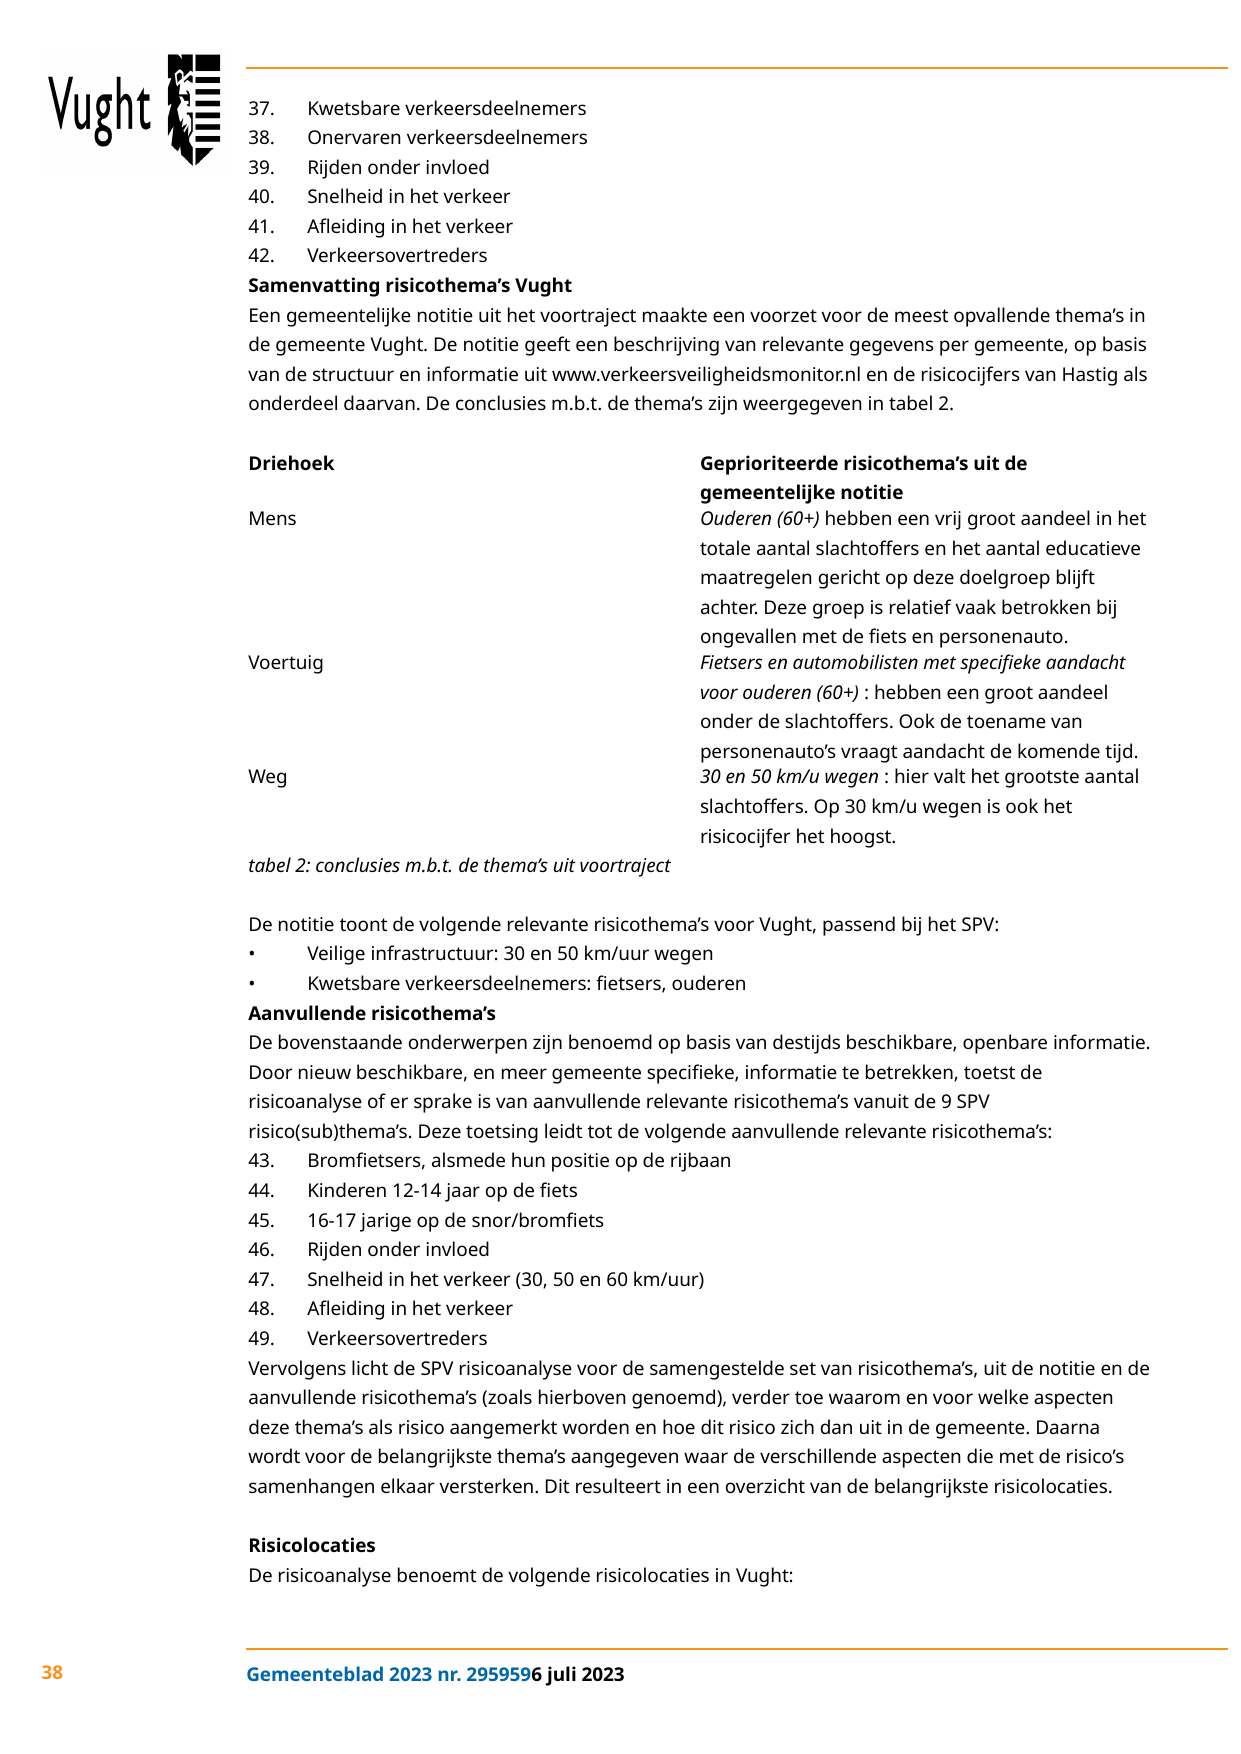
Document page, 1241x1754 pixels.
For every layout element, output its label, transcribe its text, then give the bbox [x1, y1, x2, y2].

list Afleiding in het verkeer [248, 213, 1152, 239]
text De bovenstaande onderwerpen zijn benoemd op basis van destijds beschikbare, openbare informatie. Door nieuw beschikbare, en meer gemeente specifieke, informatie te betrekken, toetst de risicoanalyse of er sprake is van aanvullende relevante risicothema’s vanuit de 9 SPV risico(sub)thema’s. Deze toetsing leidt tot de volgende aanvullende relevante risicothema’s: [248, 1029, 1152, 1144]
list Rijden onder invloed [248, 154, 1152, 180]
table_cell Ouderen (60+) hebben een vrij groot aandeel in het totale aantal slachtoffers en het aantal educatieve maatregelen gericht op deze doelgroep blijft achter. Deze groep is relatief vaak betrokken bij ongevallen met de fiets en personenauto. [700, 505, 1152, 649]
list 16-17 jarige op de snor/bromfiets [248, 1207, 1152, 1233]
list Snelheid in het verkeer [248, 183, 1152, 209]
picture [41, 47, 231, 172]
list Verkeersovertreders [248, 243, 1152, 268]
list Kwetsbare verkeersdeelnemers: fietsers, ouderen [248, 970, 1152, 996]
list Verkeersovertreders [248, 1325, 1152, 1351]
text Risicolocaties [248, 1532, 1152, 1558]
list Onervaren verkeersdeelnemers [248, 124, 1152, 150]
table_cell 30 en 50 km/u wegen : hier valt het grootste aantal slachtoffers. Op 30 km/u wegen is ook het risicocijfer het hoogst. [700, 764, 1152, 849]
text Een gemeentelijke notitie uit het voortraject maakte een voorzet voor de meest opvallende thema’s in de gemeente Vught. De notitie geeft een beschrijving van relevante gegevens per gemeente, op basis van de structuur en informatie uit www.verkeersveiligheidsmonitor.nl en de risicocijfers van Hastig als onderdeel daarvan. De conclusies m.b.t. de thema’s zijn weergegeven in tabel 2. [248, 302, 1152, 416]
list Bromfietsers, alsmede hun positie op de rijbaan [248, 1148, 1152, 1173]
table_cell Mens [248, 505, 700, 649]
list Afleiding in het verkeer [248, 1296, 1152, 1321]
text De risicoanalyse benoemt de volgende risicolocaties in Vught: [248, 1562, 1152, 1588]
list Kwetsbare verkeersdeelnemers [248, 95, 1152, 121]
table_cell Weg [248, 764, 700, 849]
list Kinderen 12-14 jaar op de fiets [248, 1177, 1152, 1203]
text De notitie toont de volgende relevante risicothema’s voor Vught, passend bij het SPV: [248, 911, 1152, 937]
text Samenvatting risicothema’s Vught [248, 272, 1152, 298]
list Rijden onder invloed [248, 1236, 1152, 1262]
list Snelheid in het verkeer (30, 50 en 60 km/uur) [248, 1266, 1152, 1292]
text Vervolgens licht de SPV risicoanalyse voor de samengestelde set van risicothema’s, uit de notitie en de aanvullende risicothema’s (zoals hierboven genoemd), verder toe waarom en voor welke aspecten deze thema’s als risico aangemerkt worden en hoe dit risico zich dan uit in de gemeente. Daarna wordt voor de belangrijkste thema’s aangegeven waar de verschillende aspecten die met de risico’s samenhangen elkaar versterken. Dit resulteert in een overzicht van de belangrijkste risicolocaties. [248, 1355, 1152, 1499]
table_header Driehoek [248, 450, 700, 505]
text tabel 2: conclusies m.b.t. de thema’s uit voortraject [248, 852, 1152, 878]
list Veilige infrastructuur: 30 en 50 km/uur wegen [248, 941, 1152, 966]
text Aanvullende risicothema’s [248, 1000, 1152, 1026]
table_cell Fietsers en automobilisten met specifieke aandacht voor ouderen (60+) : hebben een groot aandeel onder de slachtoffers. Ook de toename van personenauto’s vraagt aandacht de komende tijd. [700, 649, 1152, 764]
table_header Geprioriteerde risicothema’s uit de gemeentelijke notitie [700, 450, 1152, 505]
table_cell Voertuig [248, 649, 700, 764]
